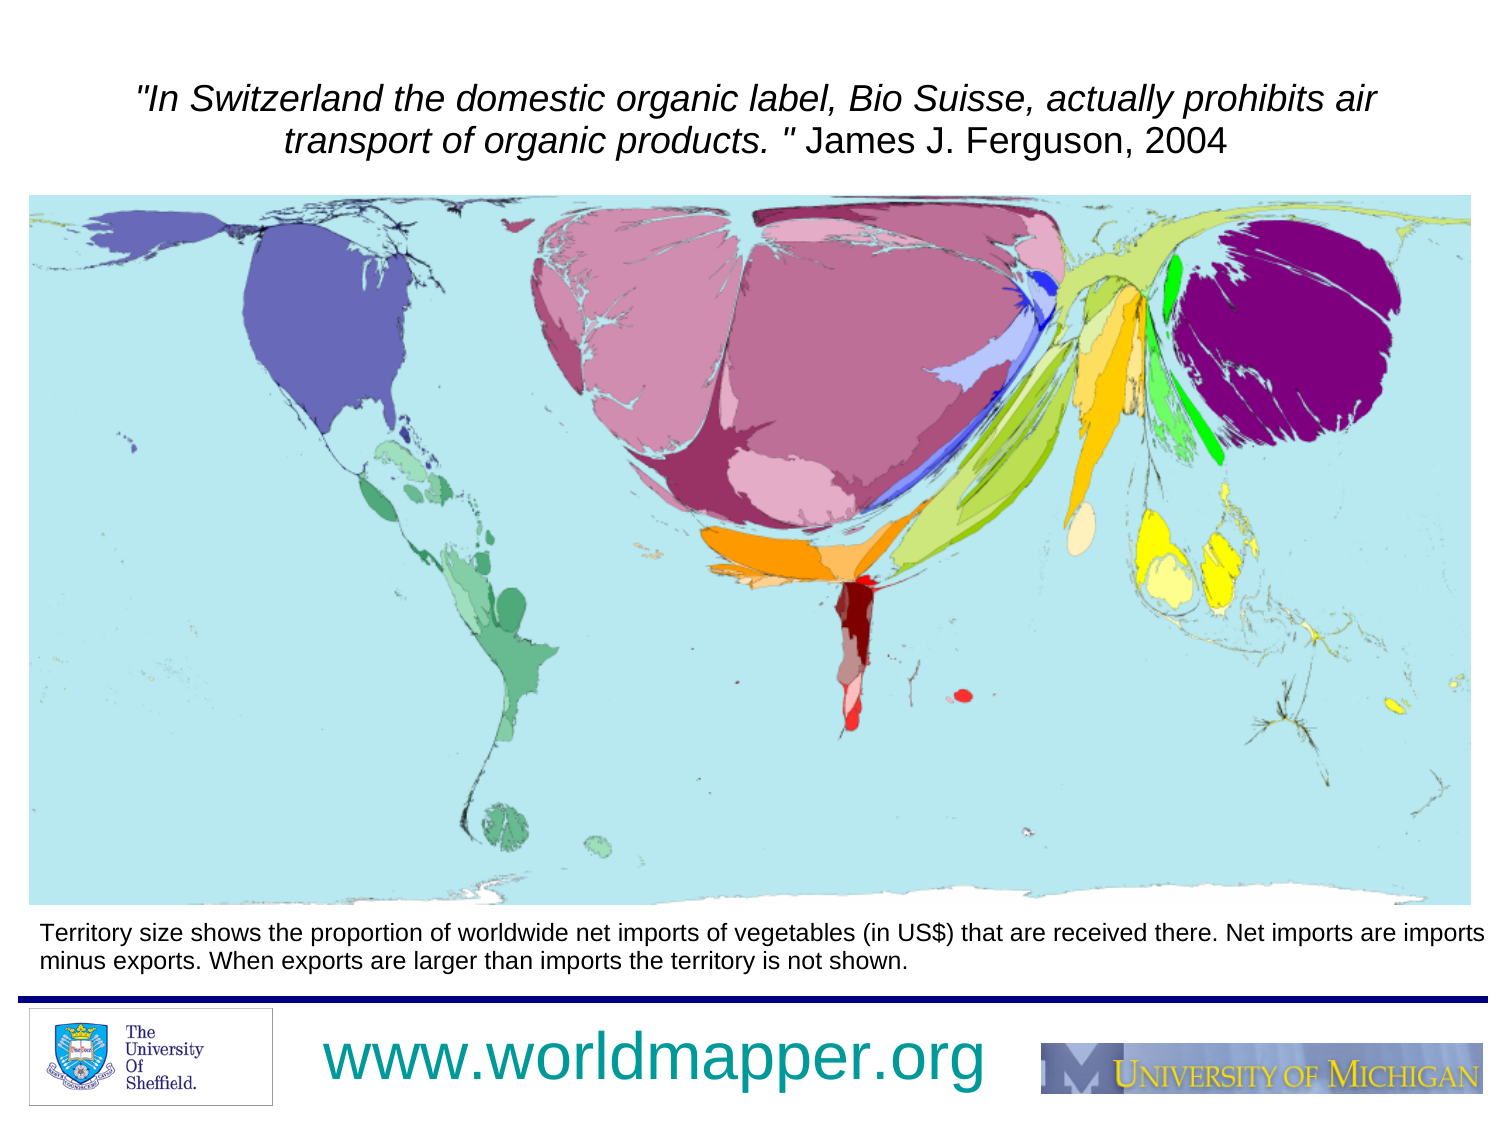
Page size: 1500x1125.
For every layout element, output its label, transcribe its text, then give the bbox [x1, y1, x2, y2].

picture [1041, 1043, 1483, 1094]
picture [29, 1008, 273, 1106]
title "In Switzerland the domestic organic label, Bio Suisse, actually prohibits air transport of organic products. " James J. Ferguson, 2004 [76, 42, 1436, 195]
text_box Territory size shows the proportion of worldwide net imports of vegetables (in US$) that are received there. Net imports are imports minus exports. When exports are larger than imports the territory is not shown. [24, 911, 1500, 983]
picture [29, 195, 1471, 905]
